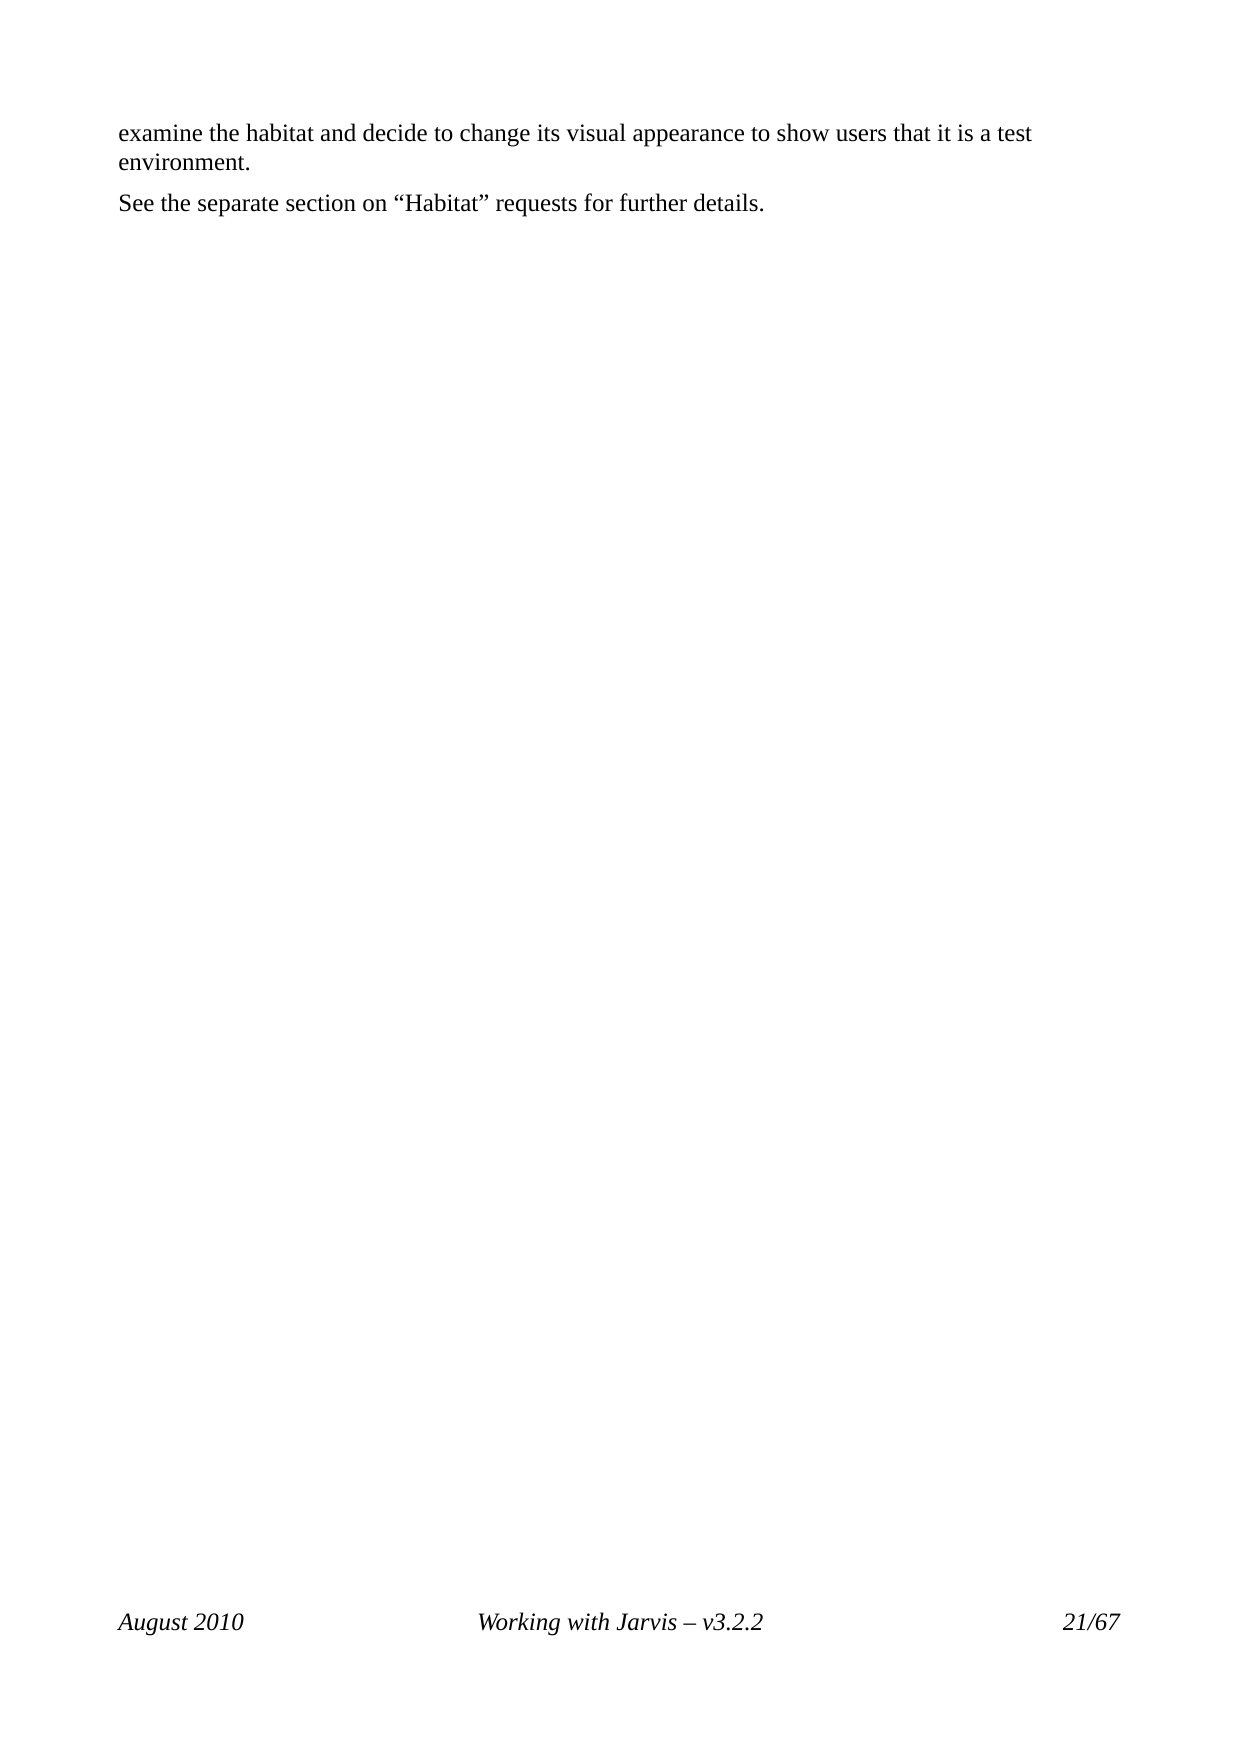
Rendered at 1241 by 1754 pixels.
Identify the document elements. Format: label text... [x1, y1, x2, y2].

text examine the habitat and decide to change its visual appearance to show users that it is a test environment. [118, 118, 1122, 176]
text See the separate section on “Habitat” requests for further details. [118, 188, 1122, 217]
